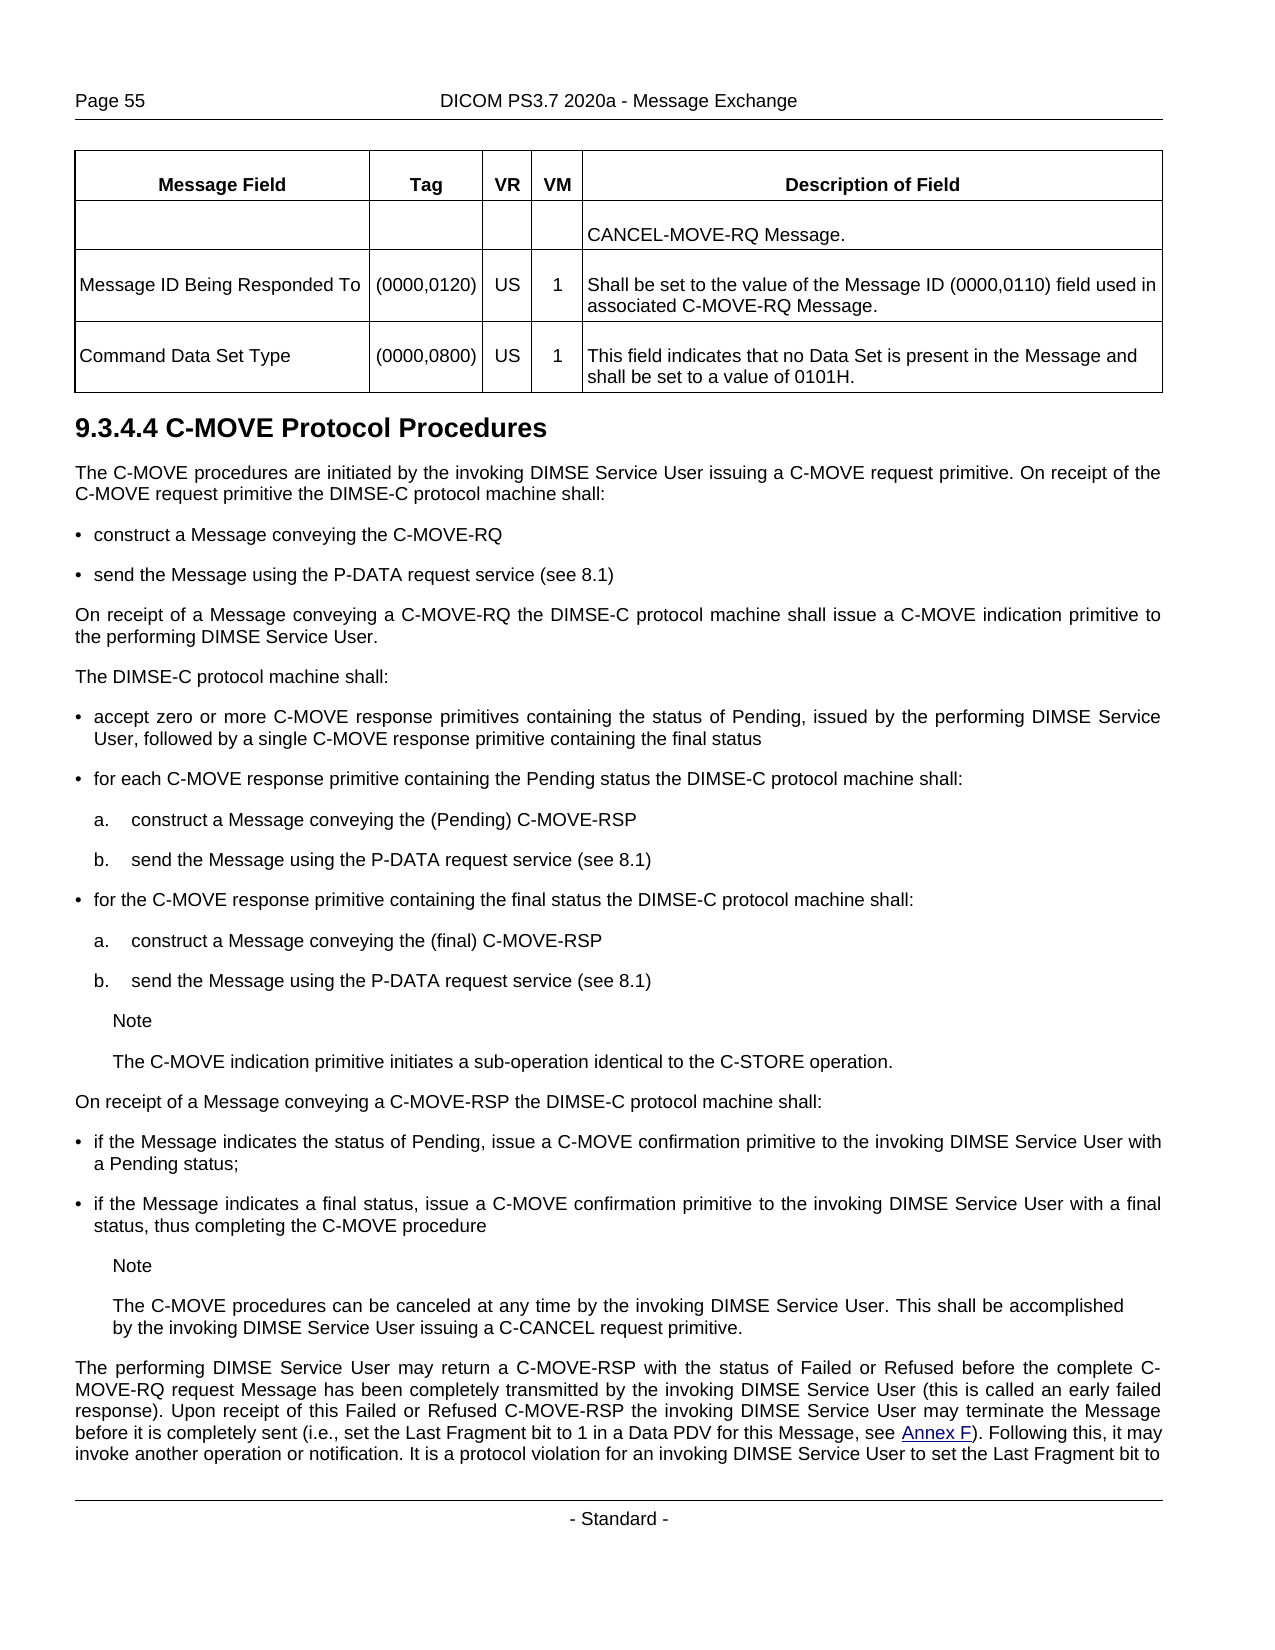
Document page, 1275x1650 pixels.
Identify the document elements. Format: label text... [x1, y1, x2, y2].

table_cell US [483, 250, 531, 321]
table_cell Command Data Set Type [76, 322, 369, 392]
table_cell (0000,0120) [370, 250, 482, 321]
table_cell US [483, 322, 531, 392]
text Note [112, 1255, 1125, 1276]
text a. construct a Message conveying the (Pending) C-MOVE-RSP [94, 808, 1162, 830]
table_cell Message ID Being Responded To [76, 250, 369, 321]
text • if the Message indicates the status of Pending, issue a C-MOVE confirmation primitive to the invoking DIMSE Service User with a Pending status; [75, 1131, 1162, 1174]
table_cell 1 [532, 322, 582, 392]
table_cell This field indicates that no Data Set is present in the Message and shall be set to a value of 0101H. [583, 322, 1162, 392]
text • accept zero or more C-MOVE response primitives containing the status of Pending, issued by the performing DIMSE Service User, followed by a single C-MOVE response primitive containing the final status [75, 706, 1162, 749]
text The C-MOVE procedures can be canceled at any time by the invoking DIMSE Service User. This shall be accomplished by the invoking DIMSE Service User issuing a C-CANCEL request primitive. [112, 1295, 1125, 1338]
table_header Tag [370, 151, 482, 200]
table_cell Shall be set to the value of the Message ID (0000,0110) field used in associated C-MOVE-RQ Message. [583, 250, 1162, 321]
table_header VM [532, 151, 582, 200]
text b. send the Message using the P-DATA request service (see 8.1) [94, 849, 1162, 870]
text b. send the Message using the P-DATA request service (see 8.1) [94, 970, 1162, 991]
text On receipt of a Message conveying a C-MOVE-RQ the DIMSE-C protocol machine shall issue a C-MOVE indication primitive to the performing DIMSE Service User. [75, 604, 1162, 647]
text • send the Message using the P-DATA request service (see 8.1) [75, 564, 1162, 585]
text The performing DIMSE Service User may return a C-MOVE-RSP with the status of Failed or Refused before the complete C-MOVE-RQ request Message has been completely transmitted by the invoking DIMSE Service User (this is called an early failed response). Upon receipt of this Failed or Refused C-MOVE-RSP the invoking DIMSE Service User may terminate the Message before it is completely sent (i.e., set the Last Fragment bit to 1 in a Data PDV for this Message, see Annex F). Following this, it may invoke another operation or notification. It is a protocol violation for an invoking DIMSE Service User to set the Last Fragment bit to [75, 1357, 1162, 1465]
table_cell [76, 201, 369, 249]
text • construct a Message conveying the C-MOVE-RQ [75, 523, 1162, 545]
text The C-MOVE indication primitive initiates a sub-operation identical to the C-STORE operation. [112, 1050, 1125, 1072]
table_header Description of Field [583, 151, 1162, 200]
table_cell 1 [532, 250, 582, 321]
text 9.3.4.4 C-MOVE Protocol Procedures [75, 412, 1162, 443]
text On receipt of a Message conveying a C-MOVE-RSP the DIMSE-C protocol machine shall: [75, 1091, 1162, 1112]
text • for the C-MOVE response primitive containing the final status the DIMSE-C protocol machine shall: [75, 889, 1162, 911]
table_header VR [483, 151, 531, 200]
table_cell (0000,0800) [370, 322, 482, 392]
text The C-MOVE procedures are initiated by the invoking DIMSE Service User issuing a C-MOVE request primitive. On receipt of the C-MOVE request primitive the DIMSE-C protocol machine shall: [75, 462, 1162, 505]
table_cell [483, 201, 531, 249]
text • if the Message indicates a final status, issue a C-MOVE confirmation primitive to the invoking DIMSE Service User with a final status, thus completing the C-MOVE procedure [75, 1193, 1162, 1236]
table_cell CANCEL-MOVE-RQ Message. [583, 201, 1162, 249]
table_cell [370, 201, 482, 249]
table_cell [532, 201, 582, 249]
text The DIMSE-C protocol machine shall: [75, 666, 1162, 688]
text a. construct a Message conveying the (final) C-MOVE-RSP [94, 929, 1162, 951]
text • for each C-MOVE response primitive containing the Pending status the DIMSE-C protocol machine shall: [75, 768, 1162, 790]
text Note [112, 1010, 1125, 1032]
table_header Message Field [76, 151, 369, 200]
